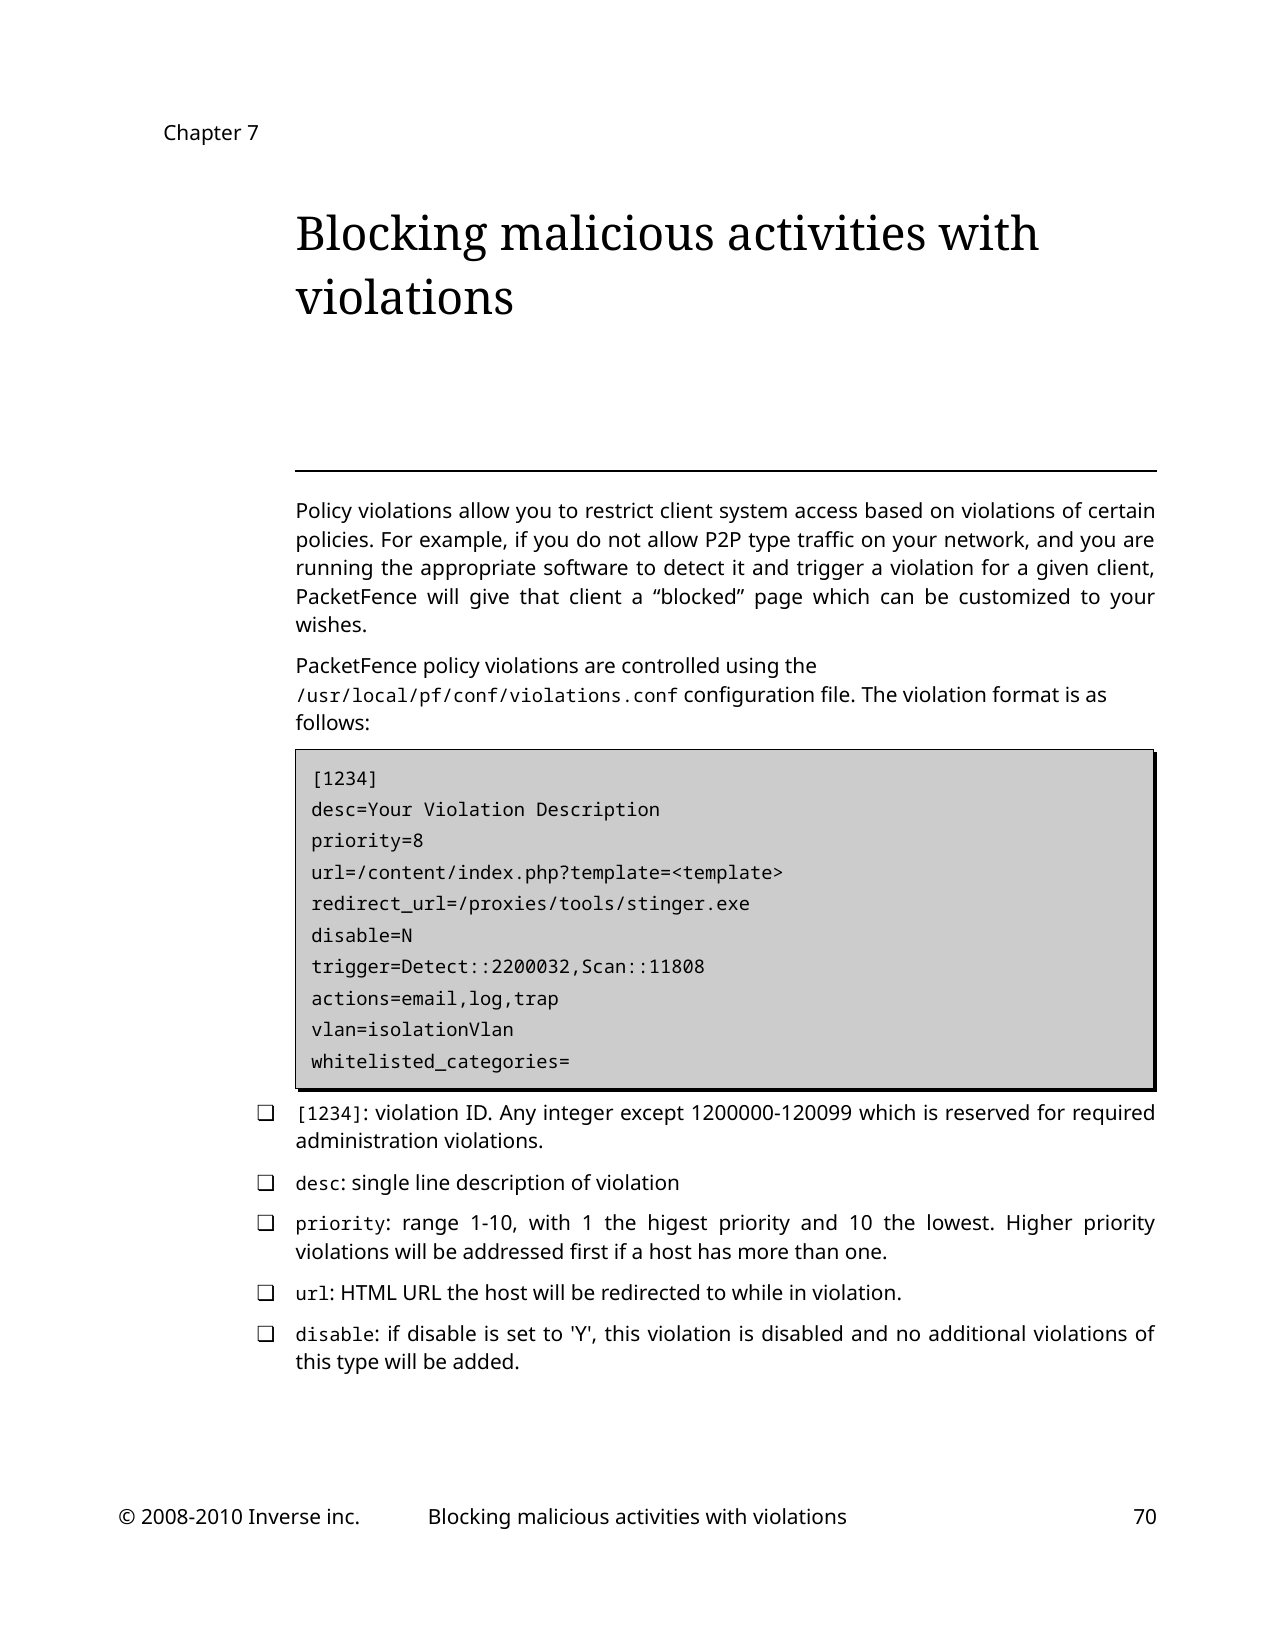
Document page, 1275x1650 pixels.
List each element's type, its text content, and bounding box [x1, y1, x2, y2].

text trigger=Detect::2200032,Scan::11808 [296, 938, 1153, 969]
text desc=Your Violation Description [296, 781, 1153, 812]
text disable=N [296, 906, 1153, 938]
text whitelisted_categories= [296, 1032, 1153, 1088]
list ❏ [1234]: violation ID. Any integer except 1200000-120099 which is reserved for required administration violations. [256, 1098, 1157, 1155]
text vlan=isolationVlan [296, 1001, 1153, 1032]
list ❏ desc: single line description of violation [256, 1168, 1157, 1196]
text redirect_url=/proxies/tools/stinger.exe [296, 875, 1153, 906]
subtitle Blocking malicious activities with violations [295, 201, 1157, 470]
text priority=8 [296, 812, 1153, 843]
list ❏ disable: if disable is set to 'Y', this violation is disabled and no additional violations of this type will be added. [256, 1319, 1157, 1376]
text PacketFence policy violations are controlled using the /usr/local/pf/conf/violations.conf configuration file. The violation format is as follows: [295, 651, 1157, 737]
text Policy violations allow you to restrict client system access based on violations of certain policies. For example, if you do not allow P2P type traffic on your network, and you are running the appropriate software to detect it and trigger a violation for a given client, PacketFence will give that client a “blocked” page which can be customized to your wishes. [295, 497, 1157, 639]
list ❏ url: HTML URL the host will be redirected to while in violation. [256, 1278, 1157, 1306]
list ❏ priority: range 1-10, with 1 the higest priority and 10 the lowest. Higher priority violations will be addressed first if a host has more than one. [256, 1208, 1157, 1265]
text actions=email,log,trap [296, 969, 1153, 1001]
text [1234] [296, 750, 1153, 781]
text url=/content/index.php?template=<template> [296, 843, 1153, 875]
